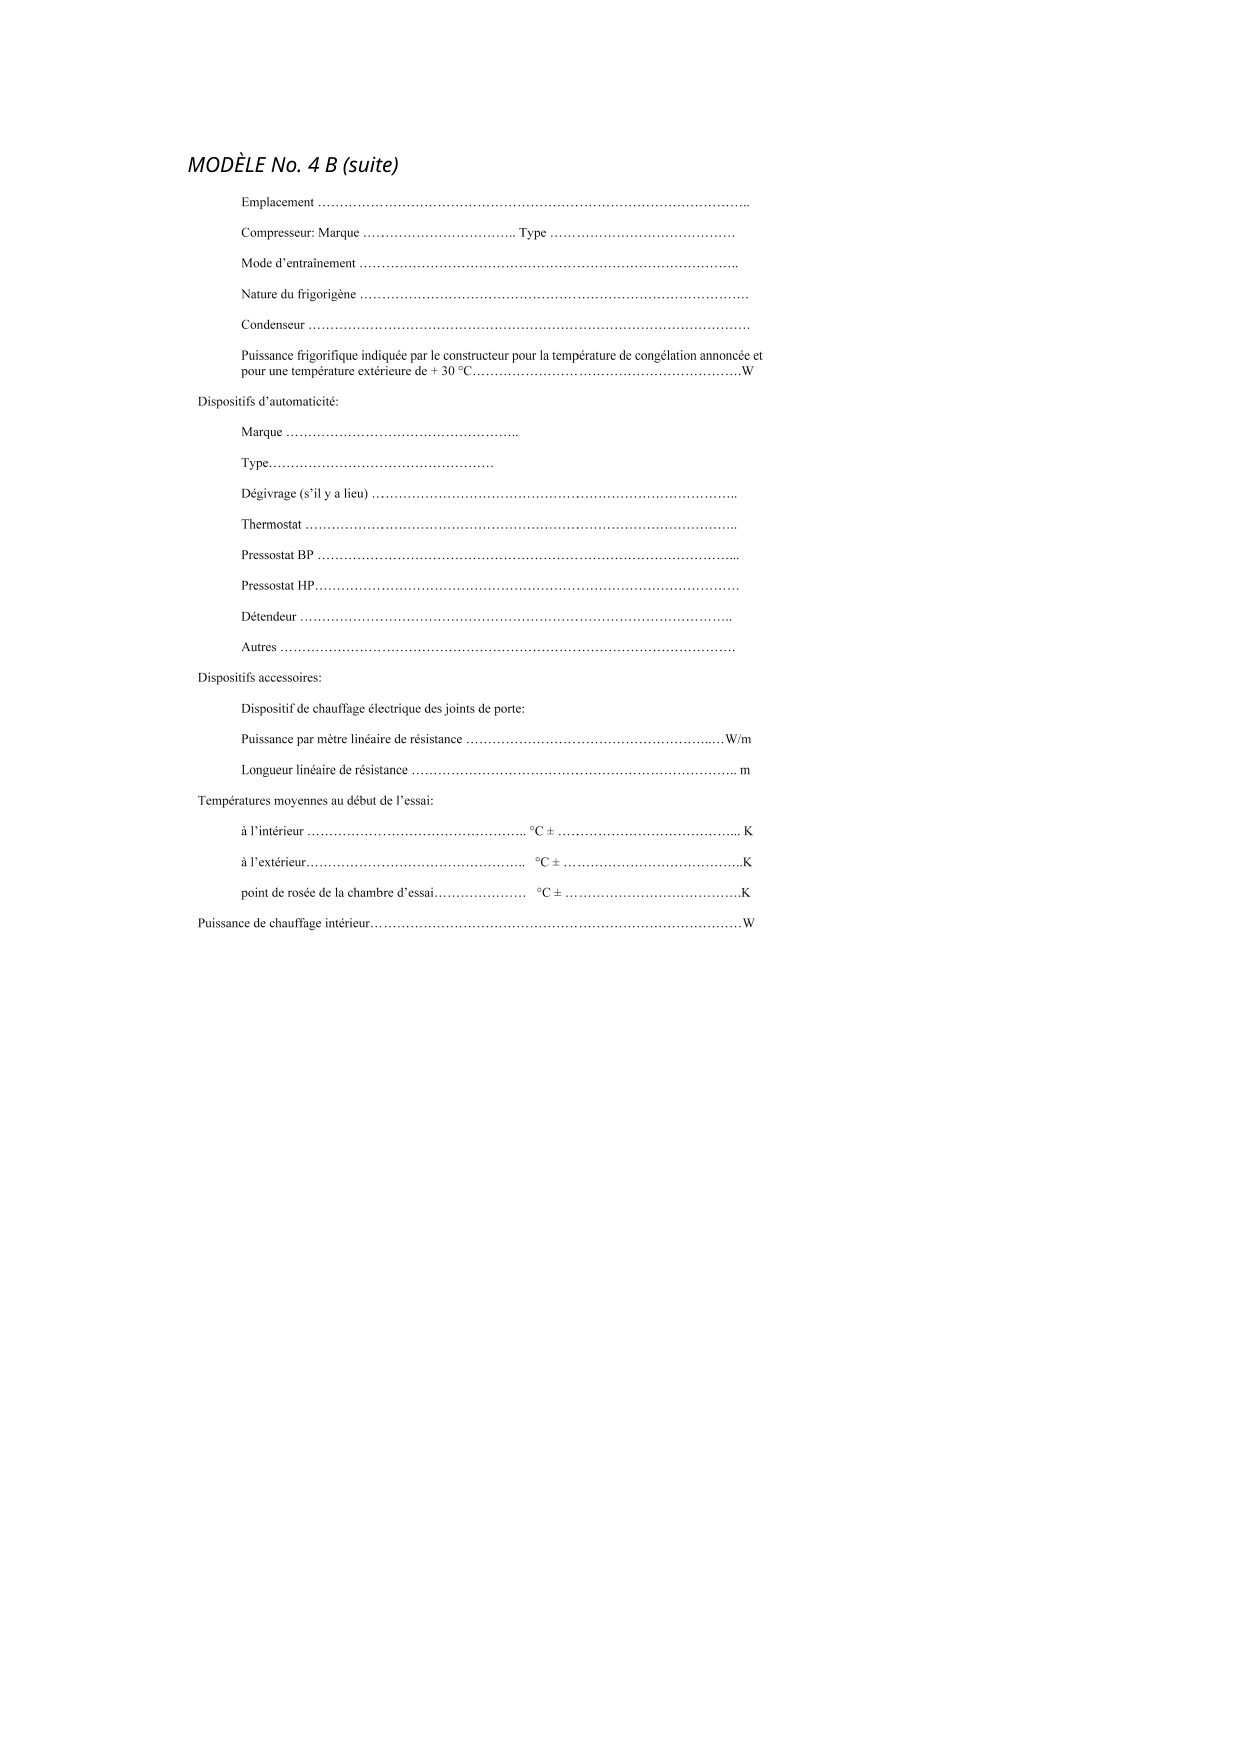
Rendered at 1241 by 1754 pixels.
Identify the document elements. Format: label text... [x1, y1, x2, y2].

picture [187, 193, 773, 934]
text MODÈLE No. 4 B (suite) [187, 150, 1053, 178]
